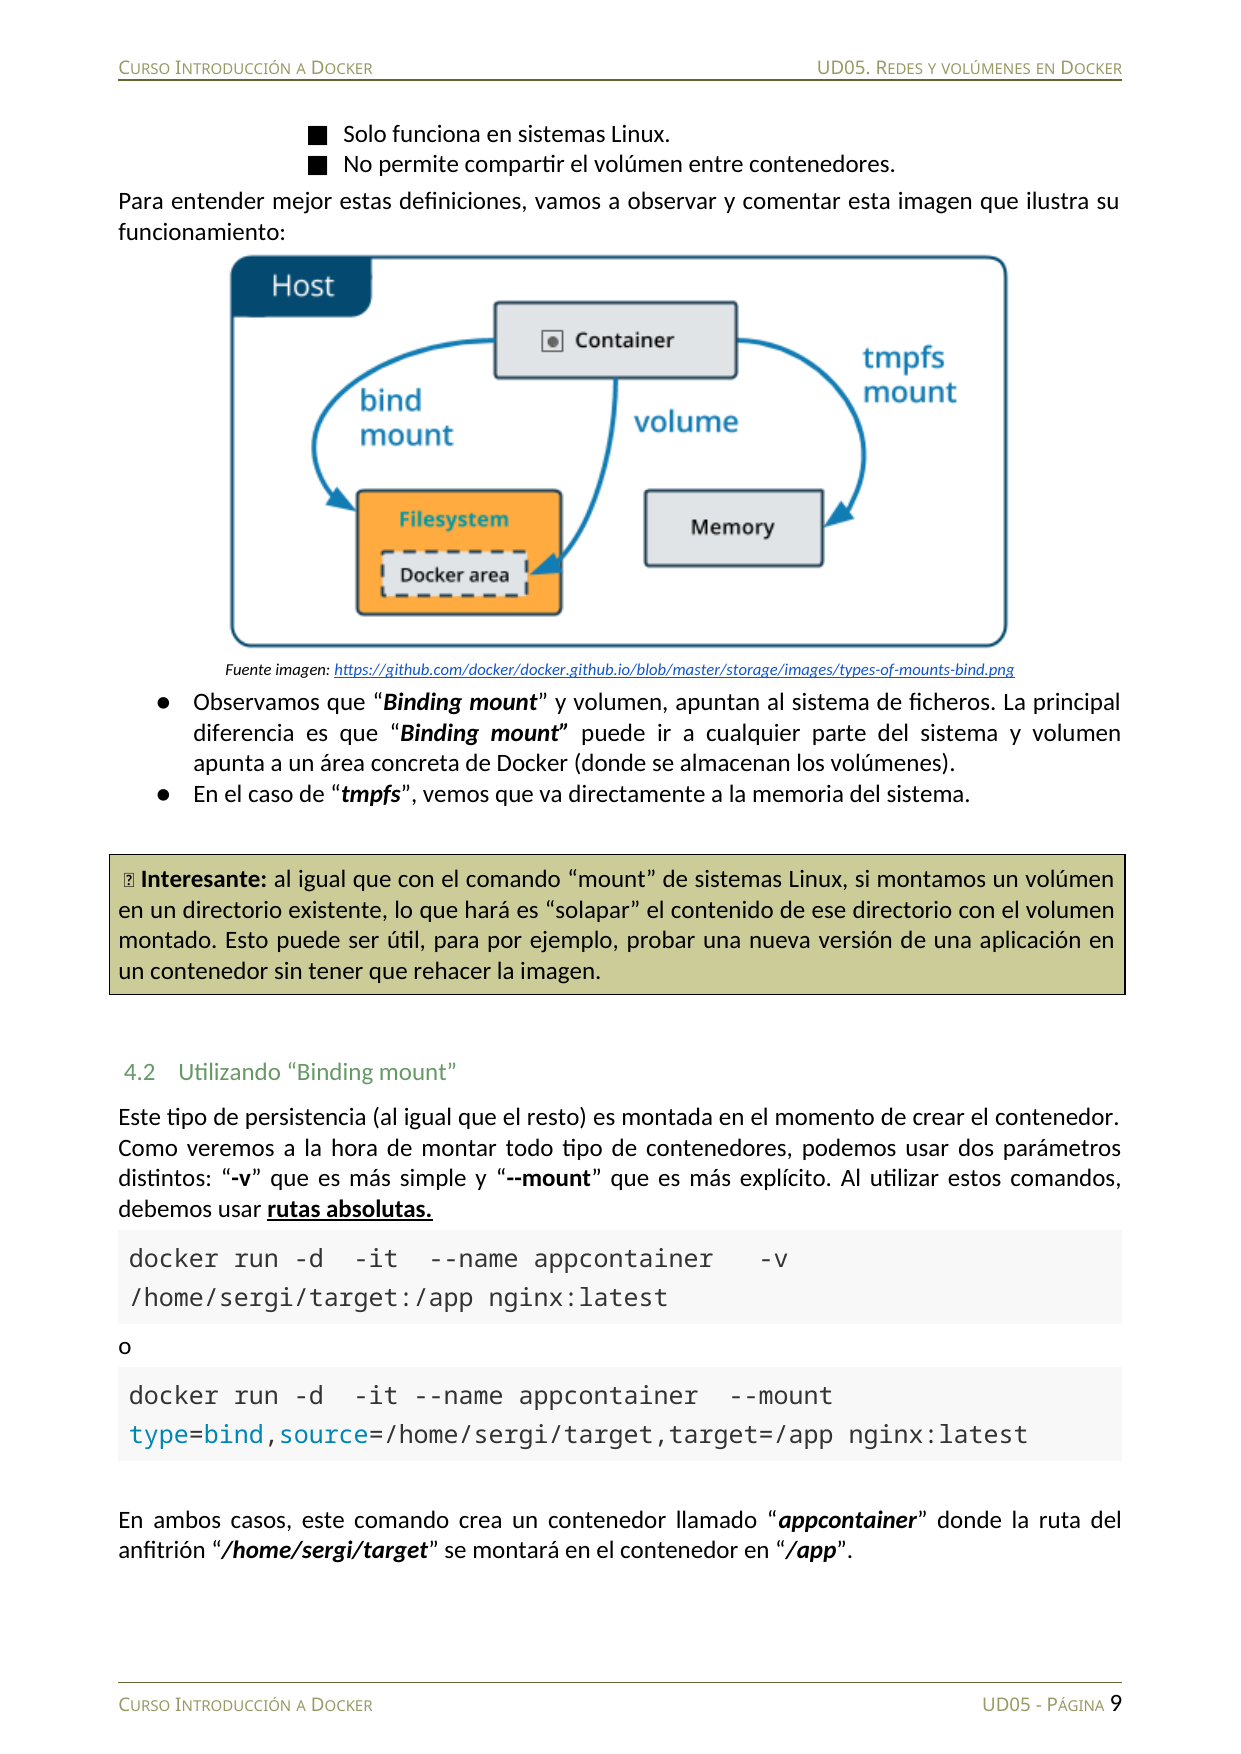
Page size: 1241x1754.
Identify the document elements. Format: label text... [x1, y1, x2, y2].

table_header docker run -d -it --name appcontainer --mount type=bind,source=/home/sergi/target,target=/app nginx:latest [118, 1367, 1122, 1461]
table_header docker run -d -it --name appcontainer -v /home/sergi/target:/app nginx:latest [118, 1230, 1122, 1324]
text o [118, 1330, 1122, 1361]
subtitle Utilizando “Binding mount” [118, 1056, 1122, 1087]
text 💬 Interesante: al igual que con el comando “mount” de sistemas Linux, si montamos un volúmen en un directorio existente, lo que hará es “solapar” el contenido de ese directorio con el volumen montado. Esto puede ser útil, para por ejemplo, probar una nueva versión de una aplicación en un contenedor sin tener que rehacer la imagen. [110, 855, 1124, 994]
text Para entender mejor estas definiciones, vamos a observar y comentar esta imagen que ilustra su funcionamiento: [118, 186, 1122, 247]
picture [227, 253, 1013, 653]
list Solo funciona en sistemas Linux. [306, 118, 1122, 148]
text Fuente imagen: https://github.com/docker/docker.github.io/blob/master/storage/images/types-of-mounts-bind.png [118, 659, 1122, 680]
list Observamos que “Binding mount” y volumen, apuntan al sistema de ficheros. La principal diferencia es que “Binding mount” puede ir a cualquier parte del sistema y volumen apunta a un área concreta de Docker (donde se almacenan los volúmenes). [156, 686, 1122, 778]
text Este tipo de persistencia (al igual que el resto) es montada en el momento de crear el contenedor. Como veremos a la hora de montar todo tipo de contenedores, podemos usar dos parámetros distintos: “-v” que es más simple y “--mount” que es más explícito. Al utilizar estos comandos, debemos usar rutas absolutas. [118, 1101, 1122, 1223]
list En el caso de “tmpfs”, vemos que va directamente a la memoria del sistema. [156, 778, 1122, 808]
text En ambos casos, este comando crea un contenedor llamado “appcontainer” donde la ruta del anfitrión “/home/sergi/target” se montará en el contenedor en “/app”. [118, 1504, 1122, 1565]
list No permite compartir el volúmen entre contenedores. [306, 148, 1122, 179]
